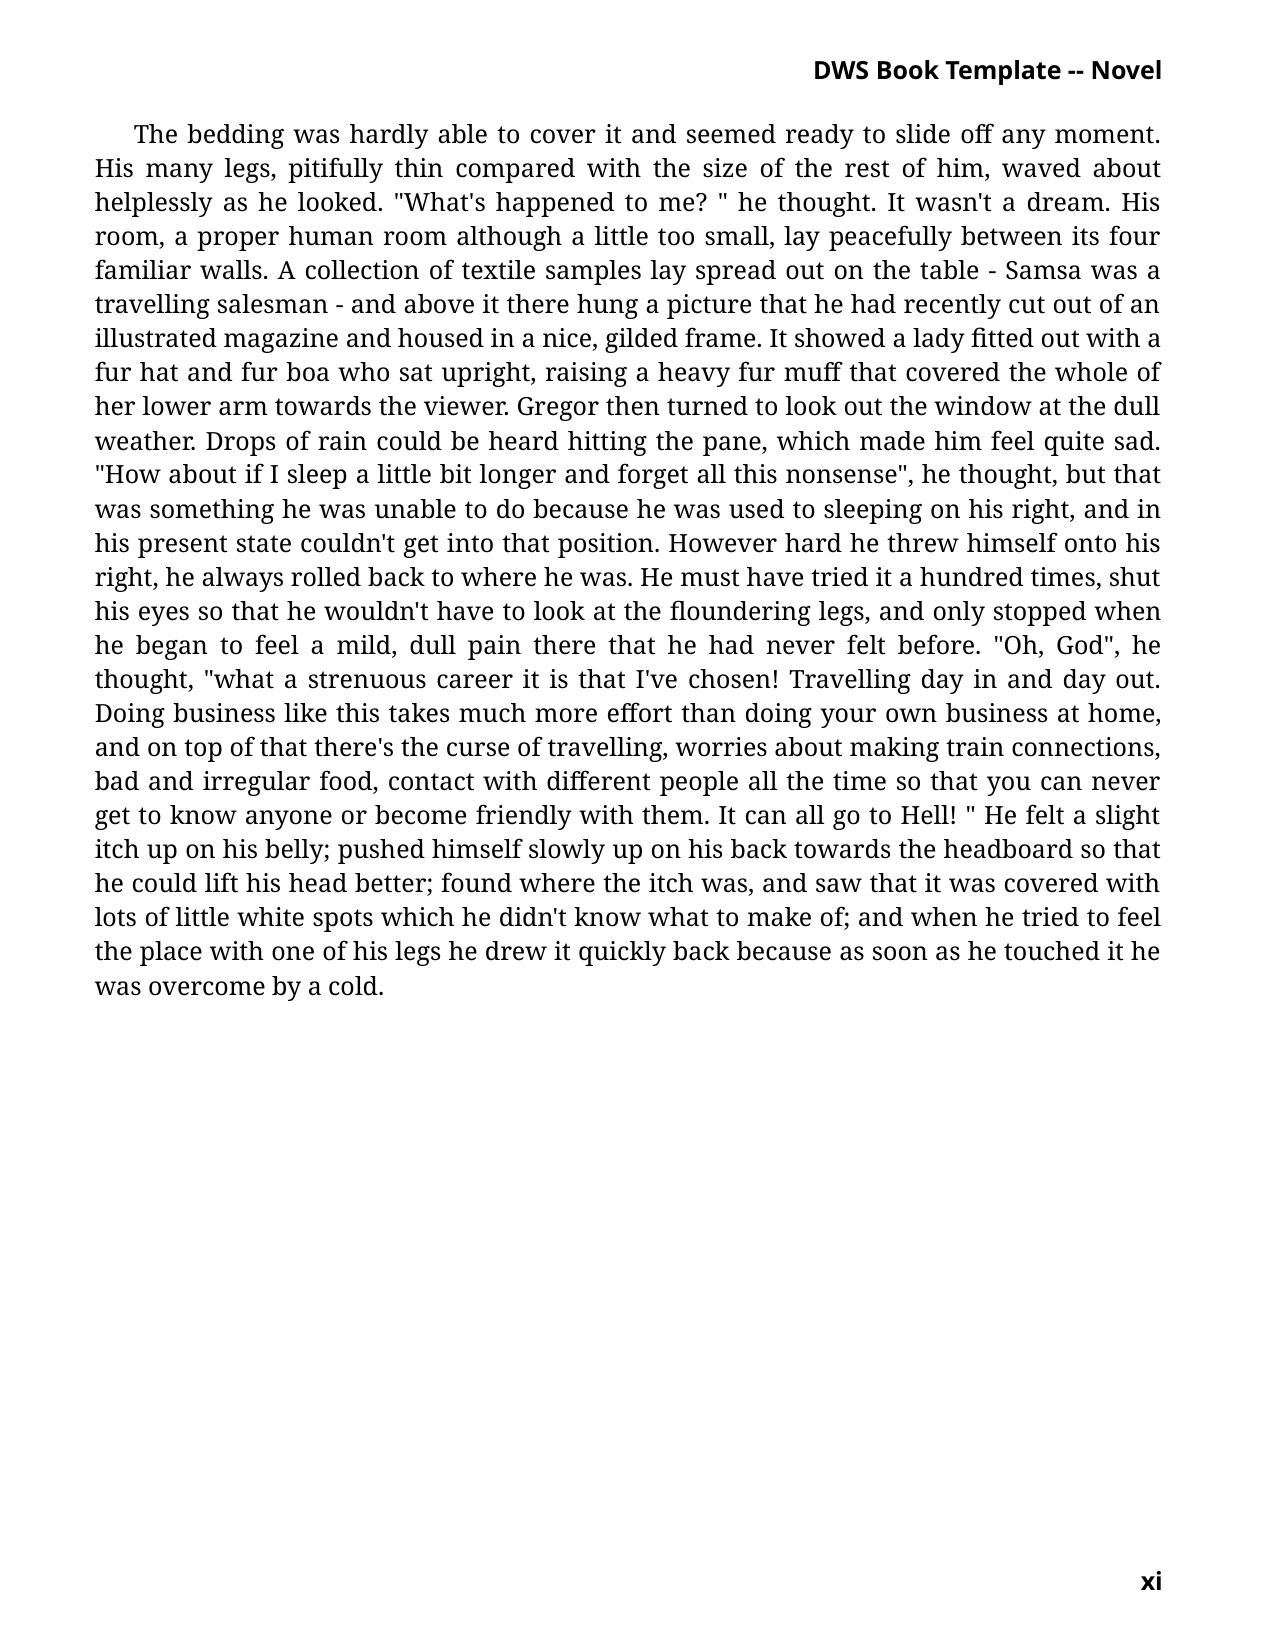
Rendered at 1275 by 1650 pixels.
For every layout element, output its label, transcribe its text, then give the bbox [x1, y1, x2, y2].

text The bedding was hardly able to cover it and seemed ready to slide off any moment. His many legs, pitifully thin compared with the size of the rest of him, waved about helplessly as he looked. "What's happened to me? " he thought. It wasn't a dream. His room, a proper human room although a little too small, lay peacefully between its four familiar walls. A collection of textile samples lay spread out on the table - Samsa was a travelling salesman - and above it there hung a picture that he had recently cut out of an illustrated magazine and housed in a nice, gilded frame. It showed a lady fitted out with a fur hat and fur boa who sat upright, raising a heavy fur muff that covered the whole of her lower arm towards the viewer. Gregor then turned to look out the window at the dull weather. Drops of rain could be heard hitting the pane, which made him feel quite sad. "How about if I sleep a little bit longer and forget all this nonsense", he thought, but that was something he was unable to do because he was used to sleeping on his right, and in his present state couldn't get into that position. However hard he threw himself onto his right, he always rolled back to where he was. He must have tried it a hundred times, shut his eyes so that he wouldn't have to look at the floundering legs, and only stopped when he began to feel a mild, dull pain there that he had never felt before. "Oh, God", he thought, "what a strenuous career it is that I've chosen! Travelling day in and day out. Doing business like this takes much more effort than doing your own business at home, and on top of that there's the curse of travelling, worries about making train connections, bad and irregular food, contact with different people all the time so that you can never get to know anyone or become friendly with them. It can all go to Hell! " He felt a slight itch up on his belly; pushed himself slowly up on his back towards the headboard so that he could lift his head better; found where the itch was, and saw that it was covered with lots of little white spots which he didn't know what to make of; and when he tried to feel the place with one of his legs he drew it quickly back because as soon as he touched it he was overcome by a cold. [94, 117, 1162, 1002]
